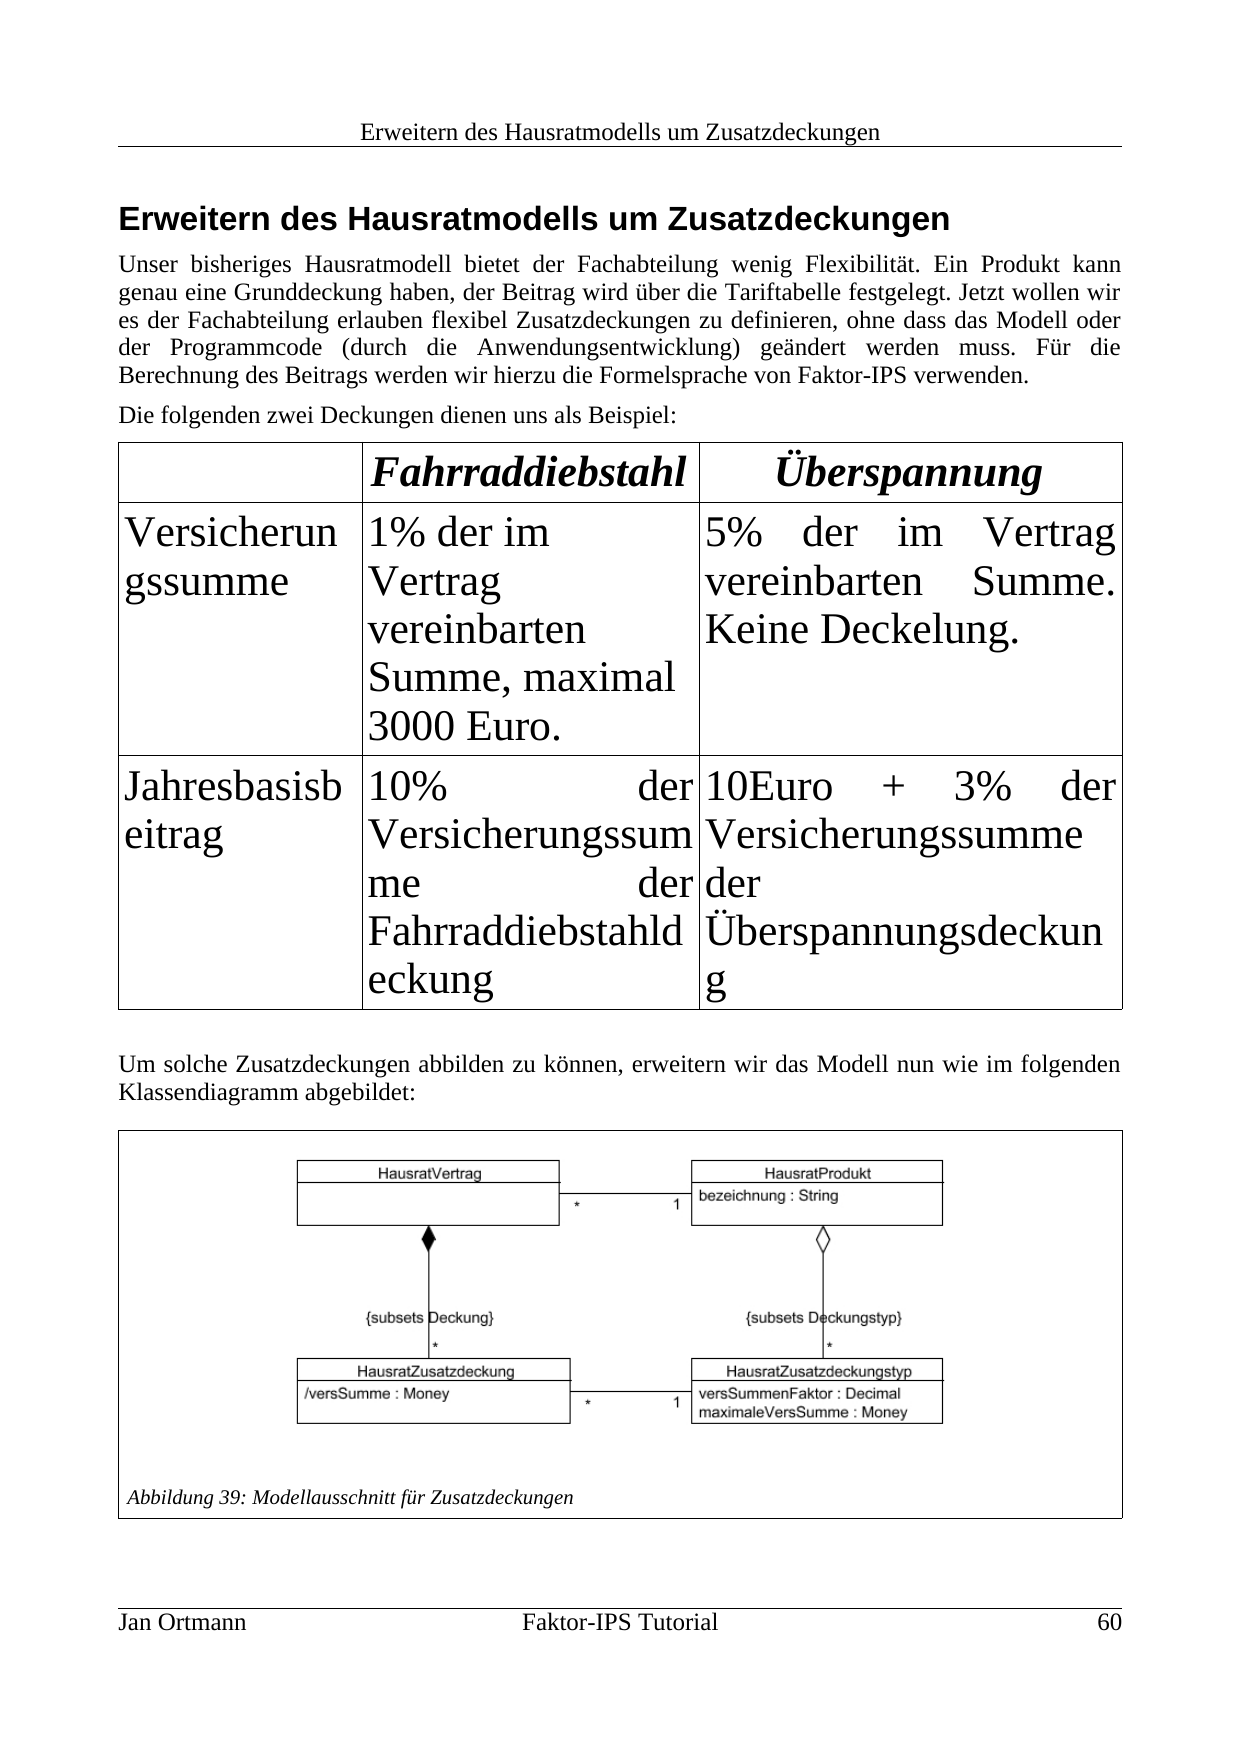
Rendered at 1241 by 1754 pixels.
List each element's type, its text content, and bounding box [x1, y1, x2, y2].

table_header [119, 443, 362, 502]
text Die folgenden zwei Deckungen dienen uns als Beispiel: [118, 401, 1122, 429]
text Abbildung 39: Modellausschnitt für Zusatzdeckungen [127, 1486, 1113, 1509]
table_cell Versicherungssumme [119, 503, 362, 755]
table_header Fahrraddiebstahl [363, 443, 699, 502]
table_cell Jahresbasisbeitrag [119, 756, 362, 1009]
subtitle Erweitern des Hausratmodells um Zusatzdeckungen [118, 200, 1122, 238]
picture [275, 1138, 965, 1446]
table_cell 10Euro + 3% der Versicherungssumme der Überspannungsdeckung [700, 756, 1122, 1009]
text Um solche Zusatzdeckungen abbilden zu können, erweitern wir das Modell nun wie im folgenden Klassendiagramm abgebildet: [118, 1050, 1122, 1106]
table_cell 10% der Versicherungssumme der Fahrraddiebstahldeckung [363, 756, 699, 1009]
table_cell 1% der im Vertrag vereinbarten Summe, maximal 3000 Euro. [363, 503, 699, 755]
text Unser bisheriges Hausratmodell bietet der Fachabteilung wenig Flexibilität. Ein Produkt kann genau eine Grunddeckung haben, der Beitrag wird über die Tariftabelle festgelegt. Jetzt wollen wir es der Fachabteilung erlauben flexibel Zusatzdeckungen zu definieren, ohne dass das Modell oder der Programmcode (durch die Anwendungsentwicklung) geändert werden muss. Für die Berechnung des Beitrags werden wir hierzu die Formelsprache von Faktor-IPS verwenden. [118, 250, 1122, 389]
table_header Überspannung [700, 443, 1122, 502]
table_cell 5% der im Vertrag vereinbarten Summe. Keine Deckelung. [700, 503, 1122, 755]
